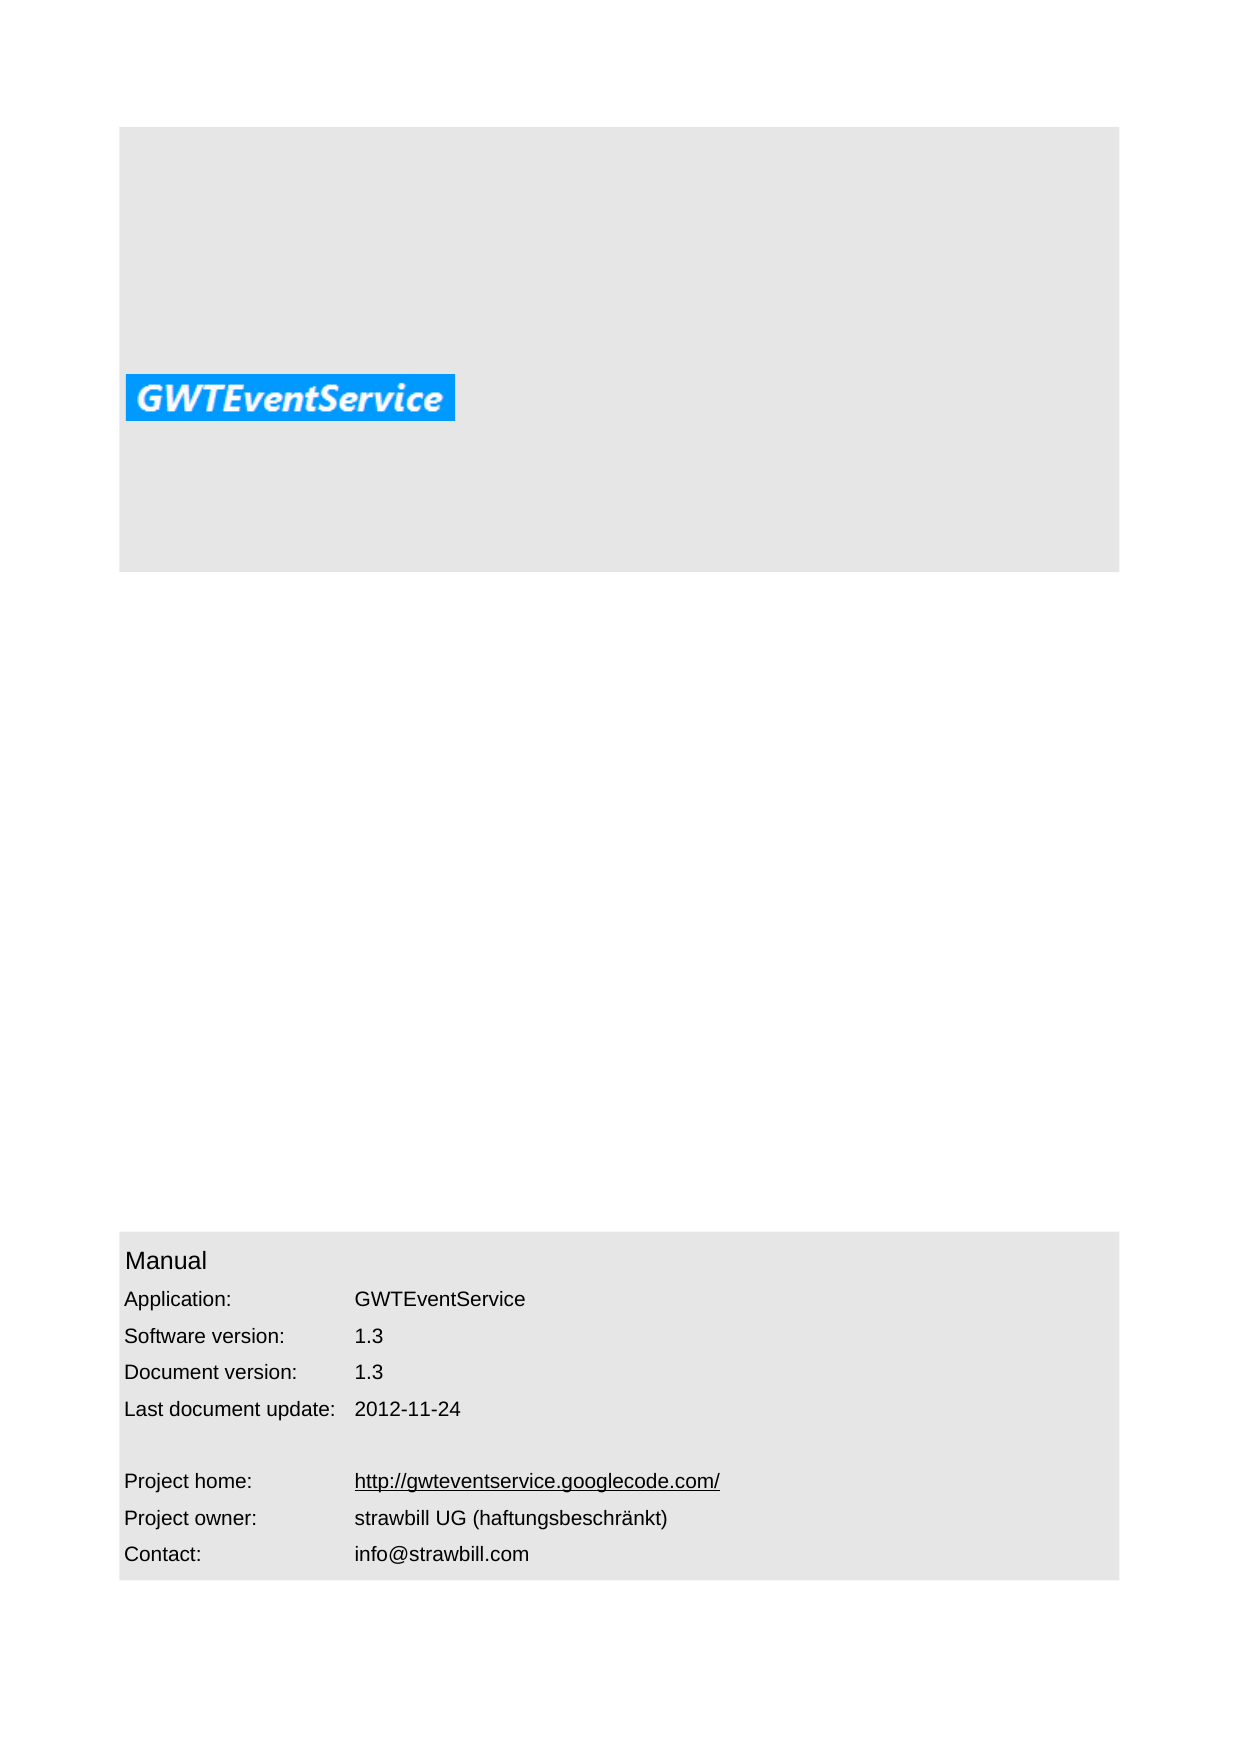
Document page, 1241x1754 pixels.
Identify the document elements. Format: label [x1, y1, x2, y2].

picture [125, 374, 456, 421]
